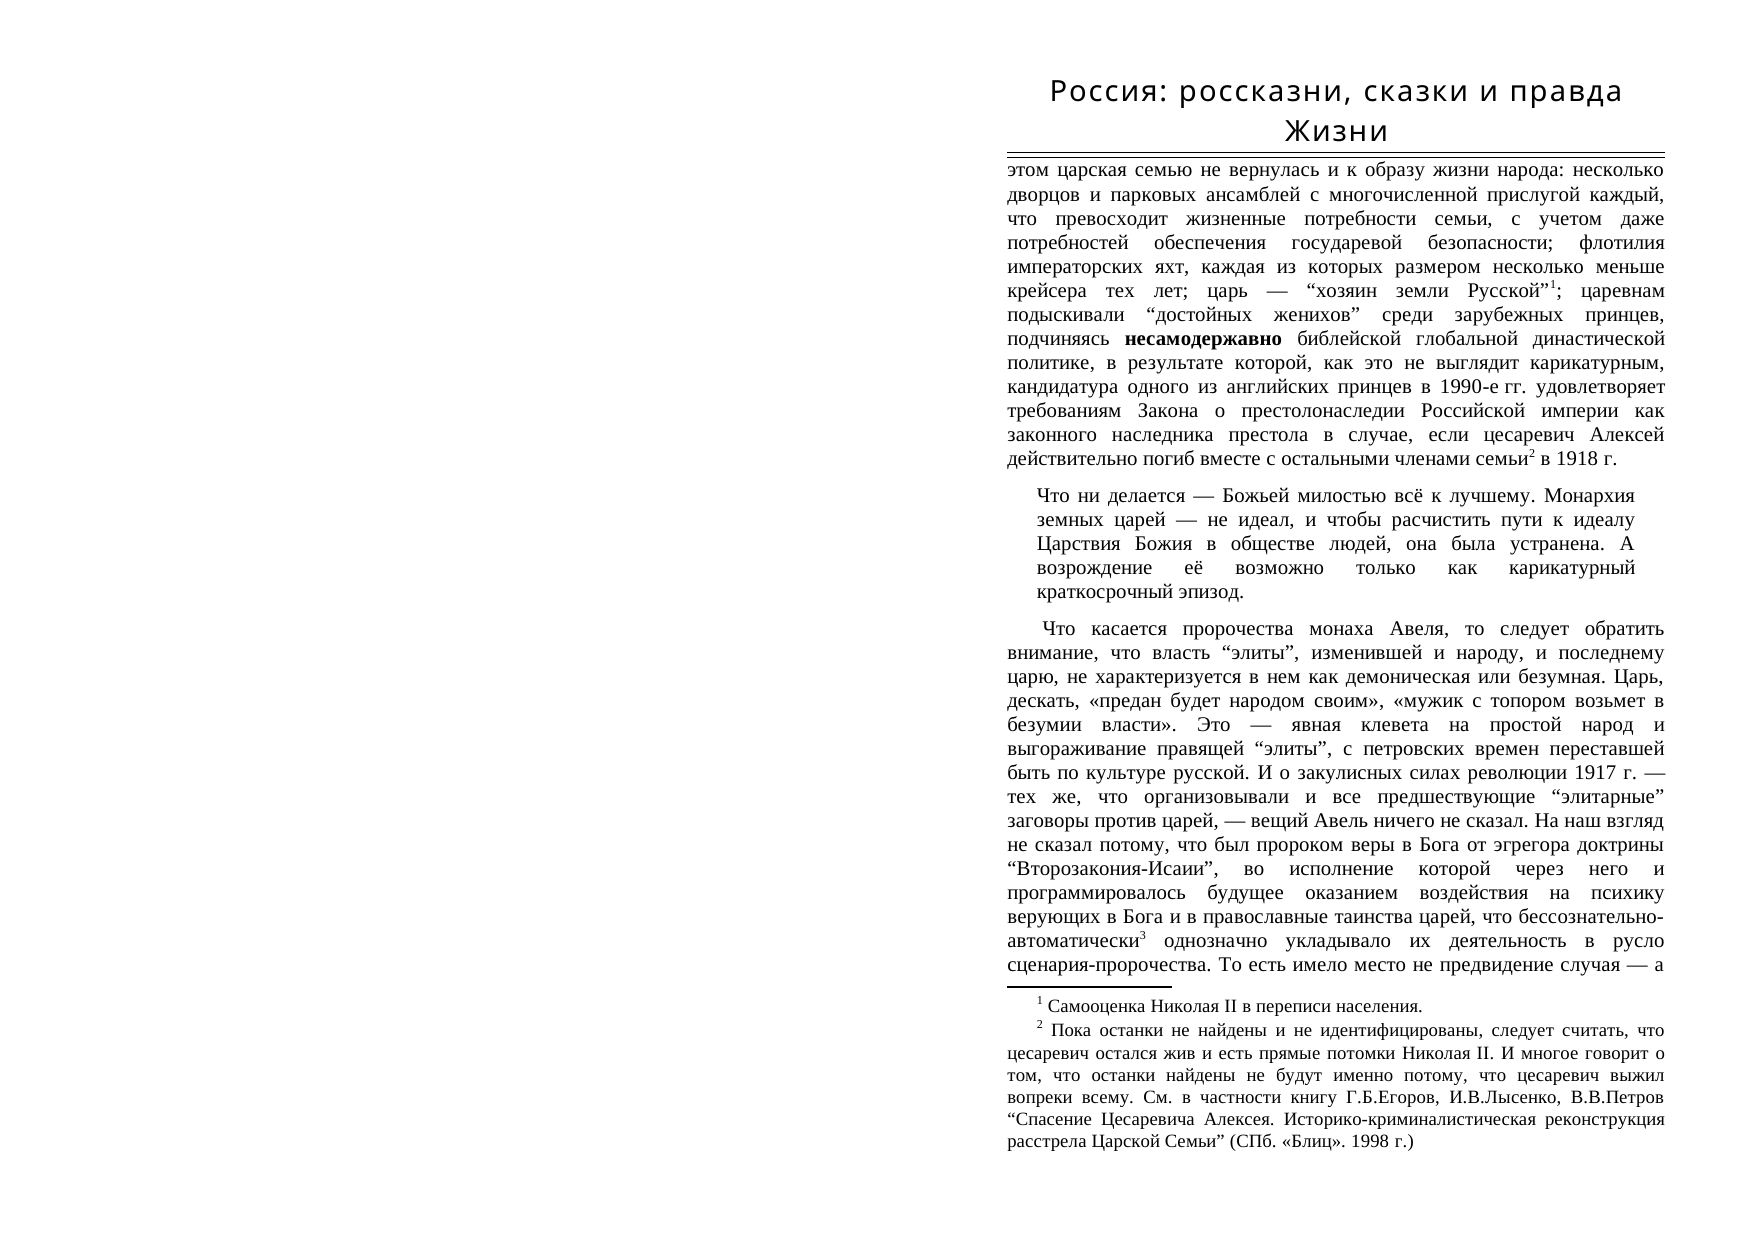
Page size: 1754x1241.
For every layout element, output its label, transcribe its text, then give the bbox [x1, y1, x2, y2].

text Что касается пророчества монаха Авеля, то следует обратить внимание, что власть “элиты”, изменившей и народу, и последнему царю, не характеризуется в нем как демоническая или безумная. Царь, дескать, «предан будет народом своим», «мужик с топором возьмет в безумии власти». Это — явная клевета на простой народ и выгораживание правящей “элиты”, с петровских времен переставшей быть по культуре русской. И о закулисных силах революции 1917 г. — тех же, что организовывали и все предшествующие “элитарные” заговоры против царей, — вещий Авель ничего не сказал. На наш взгляд не сказал потому, что был пророком веры в Бога от эгрегора доктрины “Второзакония-Исаии”, во исполнение которой через него и программировалось будущее оказанием воздействия на психику верующих в Бога и в православные таинства царей, что бессознательно-автоматически однозначно укладывало их деятельность в русло сценария-пророчества. То есть имело место не предвидение случая — а [1007, 615, 1665, 976]
text Самооценка Николая II в переписи населения. [1007, 993, 1665, 1017]
text Что ни делается — Божьей милостью всё к лучшему. Монархия земных царей — не идеал, и чтобы расчистить пути к идеалу Царствия Божия в обществе людей, она была устранена. А возрождение её возможно только как карикатурный краткосрочный эпизод. [1037, 483, 1636, 603]
text Пока останки не найдены и не идентифицированы, следует считать, что цесаревич остался жив и есть прямые потомки Николая II. И многое говорит о том, что останки найдены не будут именно потому, что цесаревич выжил вопреки всему. См. в частности книгу Г.Б.Егоров, И.В.Лысенко, В.В.Петров “Спасение Цесаревича Алексея. Историко-криминалистическая реконструкция расстрела Царской Семьи” (СПб. «Блиц». 1998 г.) [1007, 1017, 1665, 1152]
text этом царская семью не вернулась и к образу жизни народа: несколько дворцов и парковых ансамблей с многочисленной прислугой каждый, что превосходит жизненные потребности семьи, с учетом даже потребностей обеспечения государевой безопасности; флотилия императорских яхт, каждая из которых размером несколько меньше крейсера тех лет; царь — “хозяин земли Русской”; царевнам подыскивали “достойных женихов” среди зарубежных принцев, подчиняясь несамодержавно библейской глобальной династической политике, в результате которой, как это не выглядит карикатурным, кандидатура одного из английских принцев в 1990‑е гг. удовлетворяет требованиям Закона о престолонаследии Российской империи как законного наследника престола в случае, если цесаревич Алексей действительно погиб вместе с остальными членами семьи в 1918 г. [1007, 158, 1665, 470]
